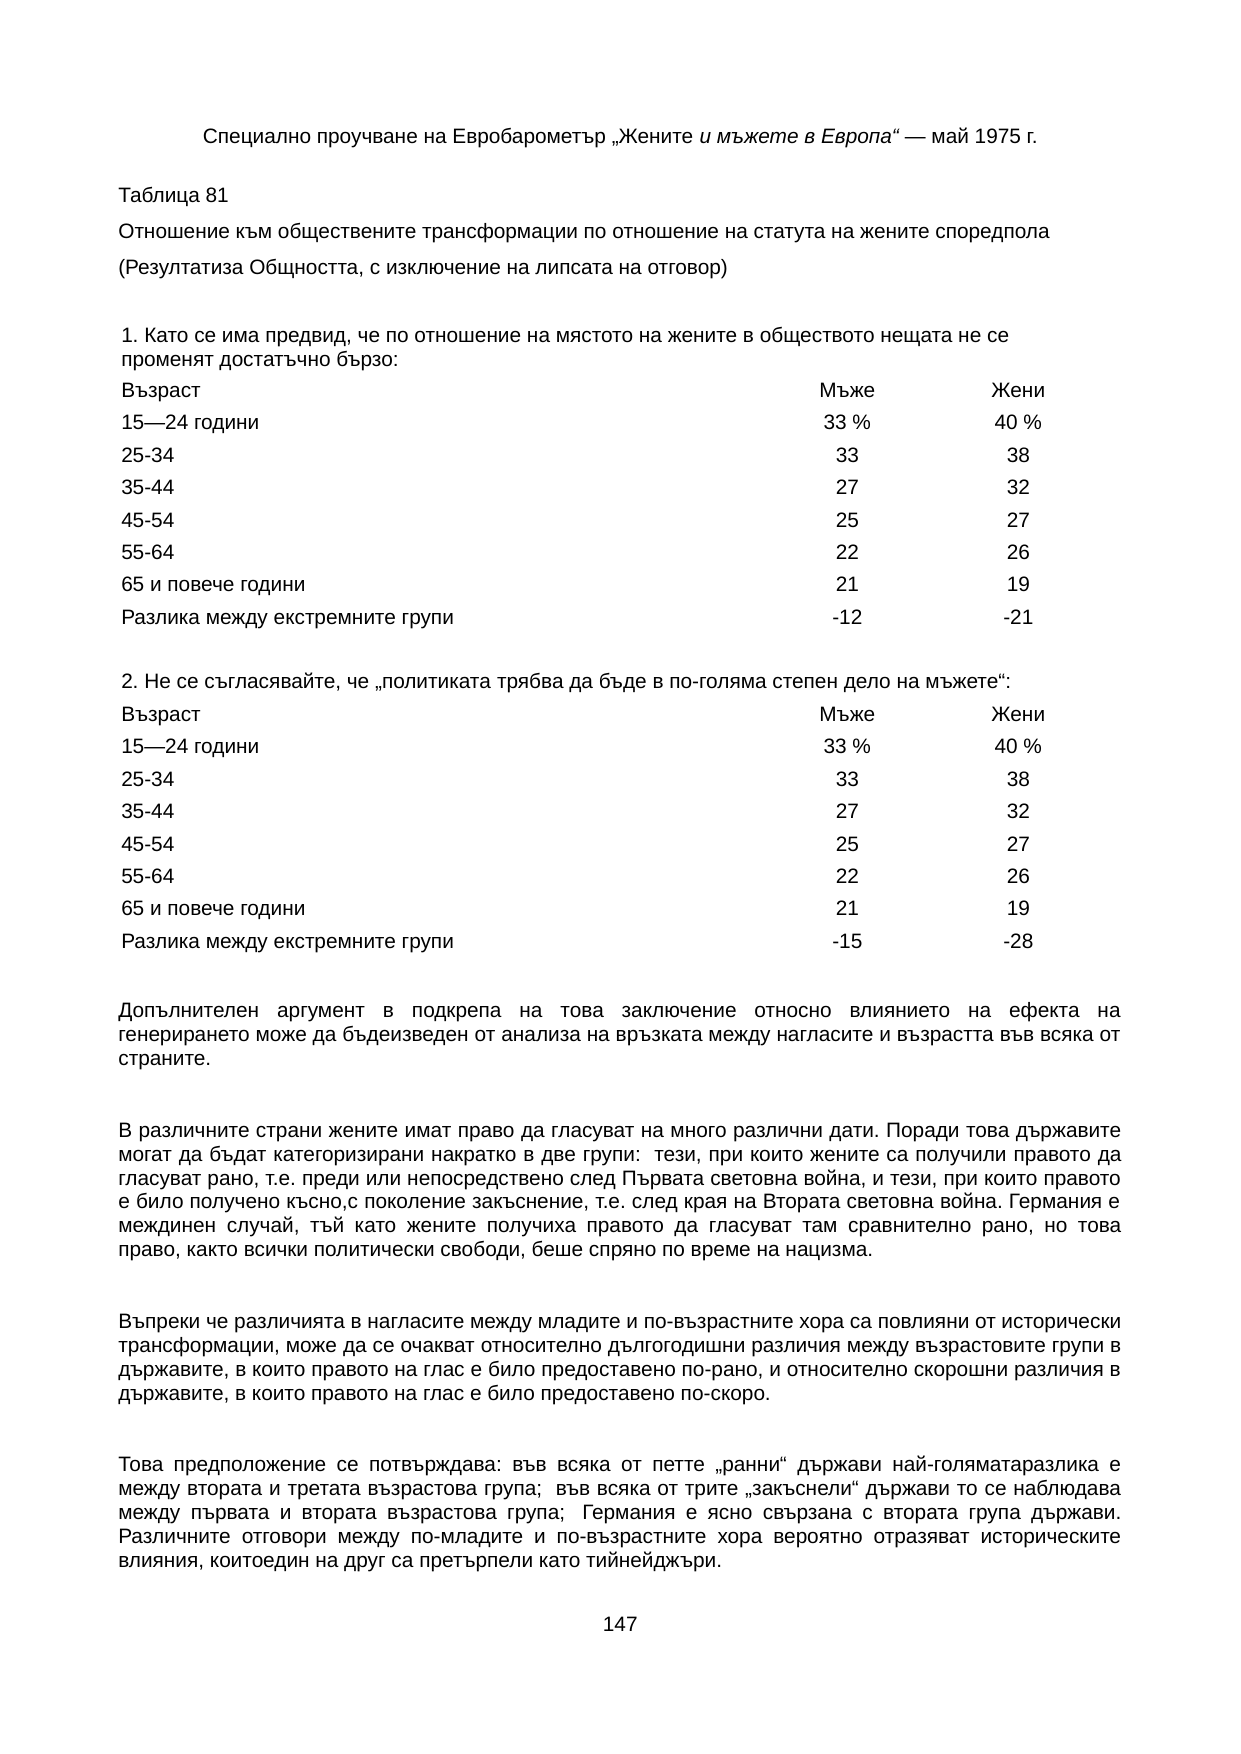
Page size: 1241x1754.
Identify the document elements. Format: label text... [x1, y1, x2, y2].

table_cell Мъже [756, 374, 938, 406]
text (Резултатиза Общността, с изключение на липсата на отговор) [118, 254, 1122, 278]
table_cell 26 [939, 860, 1098, 892]
table_cell Жени [939, 374, 1098, 406]
table_cell 2. Не се съгласявайте, че „политиката трябва да бъде в по-голяма степен дело на мъжете“: [118, 665, 1098, 698]
table_cell 65 и повече години [118, 568, 756, 600]
table_cell 33 [756, 439, 938, 471]
table_cell 33 % [756, 730, 938, 762]
table_cell 35-44 [118, 795, 756, 827]
table_cell -15 [756, 924, 938, 957]
table_cell [756, 633, 938, 665]
table_cell 27 [756, 471, 938, 503]
table_cell -12 [756, 600, 938, 633]
table_cell 15—24 години [118, 730, 756, 762]
text Въпреки че различията в нагласите между младите и по-възрастните хора са повлияни от исторически трансформации, може да се очакват относително дългогодишни различия между възрастовите групи в държавите, в които правото на глас е било предоставено по-рано, и относително скорошни различия в държавите, в които правото на глас е било предоставено по-скоро. [118, 1308, 1122, 1404]
table_cell 27 [939, 503, 1098, 536]
table_cell Разлика между екстремните групи [118, 924, 756, 957]
text В различните страни жените имат право да гласуват на много различни дати. Поради това държавите могат да бъдат категоризирани накратко в две групи: тези, при които жените са получили правото да гласуват рано, т.е. преди или непосредствено след Първата световна война, и тези, при които правото е било получено късно,с поколение закъснение, т.е. след края на Втората световна война. Германия е междинен случай, тъй като жените получиха правото да гласуват там сравнително рано, но това право, както всички политически свободи, беше спряно по време на нацизма. [118, 1117, 1122, 1261]
table_cell [939, 633, 1098, 665]
table_cell 21 [756, 892, 938, 924]
table_cell -28 [939, 924, 1098, 957]
table_cell 25-34 [118, 763, 756, 795]
table_cell 26 [939, 536, 1098, 568]
table_cell 38 [939, 763, 1098, 795]
table_cell 45-54 [118, 503, 756, 536]
table_cell 25-34 [118, 439, 756, 471]
table_cell 55-64 [118, 860, 756, 892]
table_cell 15—24 години [118, 406, 756, 438]
table_cell 22 [756, 860, 938, 892]
table_cell 19 [939, 568, 1098, 600]
table_cell 45-54 [118, 827, 756, 859]
table_cell 27 [756, 795, 938, 827]
table_cell Възраст [118, 698, 756, 730]
table_cell Възраст [118, 374, 756, 406]
table_cell 25 [756, 827, 938, 859]
table_cell 19 [939, 892, 1098, 924]
table_cell Разлика между екстремните групи [118, 600, 756, 633]
text Това предположение се потвърждава: във всяка от петте „ранни“ държави най-голяматаразлика е между втората и третата възрастова група; във всяка от трите „закъснели“ държави то се наблюдава между първата и втората възрастова група; Германия е ясно свързана с втората група държави. Различните отговори между по-младите и по-възрастните хора вероятно отразяват историческите влияния, коитоедин на друг са претърпели като тийнейджъри. [118, 1452, 1122, 1571]
table_cell 33 % [756, 406, 938, 438]
table_cell 32 [939, 795, 1098, 827]
table_cell 21 [756, 568, 938, 600]
table_cell 40 % [939, 730, 1098, 762]
table_cell -21 [939, 600, 1098, 633]
table_cell 65 и повече години [118, 892, 756, 924]
table_cell 33 [756, 763, 938, 795]
table_cell 25 [756, 503, 938, 536]
text Отношение към обществените трансформации по отношение на статута на жените споредпола [118, 219, 1122, 243]
table_cell 35-44 [118, 471, 756, 503]
table_cell 32 [939, 471, 1098, 503]
table_cell 38 [939, 439, 1098, 471]
text Допълнителен аргумент в подкрепа на това заключение относно влиянието на ефекта на генерирането може да бъдеизведен от анализа на връзката между нагласите и възрастта във всяка от страните. [118, 998, 1122, 1070]
table_cell 22 [756, 536, 938, 568]
table_cell 27 [939, 827, 1098, 859]
table_cell 40 % [939, 406, 1098, 438]
table_cell 55-64 [118, 536, 756, 568]
table_header 1. Като се има предвид, че по отношение на мястото на жените в обществото нещата не се променят достатъчно бързо: [118, 320, 1098, 374]
text Таблица 81 [118, 183, 1122, 207]
table_cell Жени [939, 698, 1098, 730]
table_cell [118, 633, 756, 665]
table_cell Мъже [756, 698, 938, 730]
